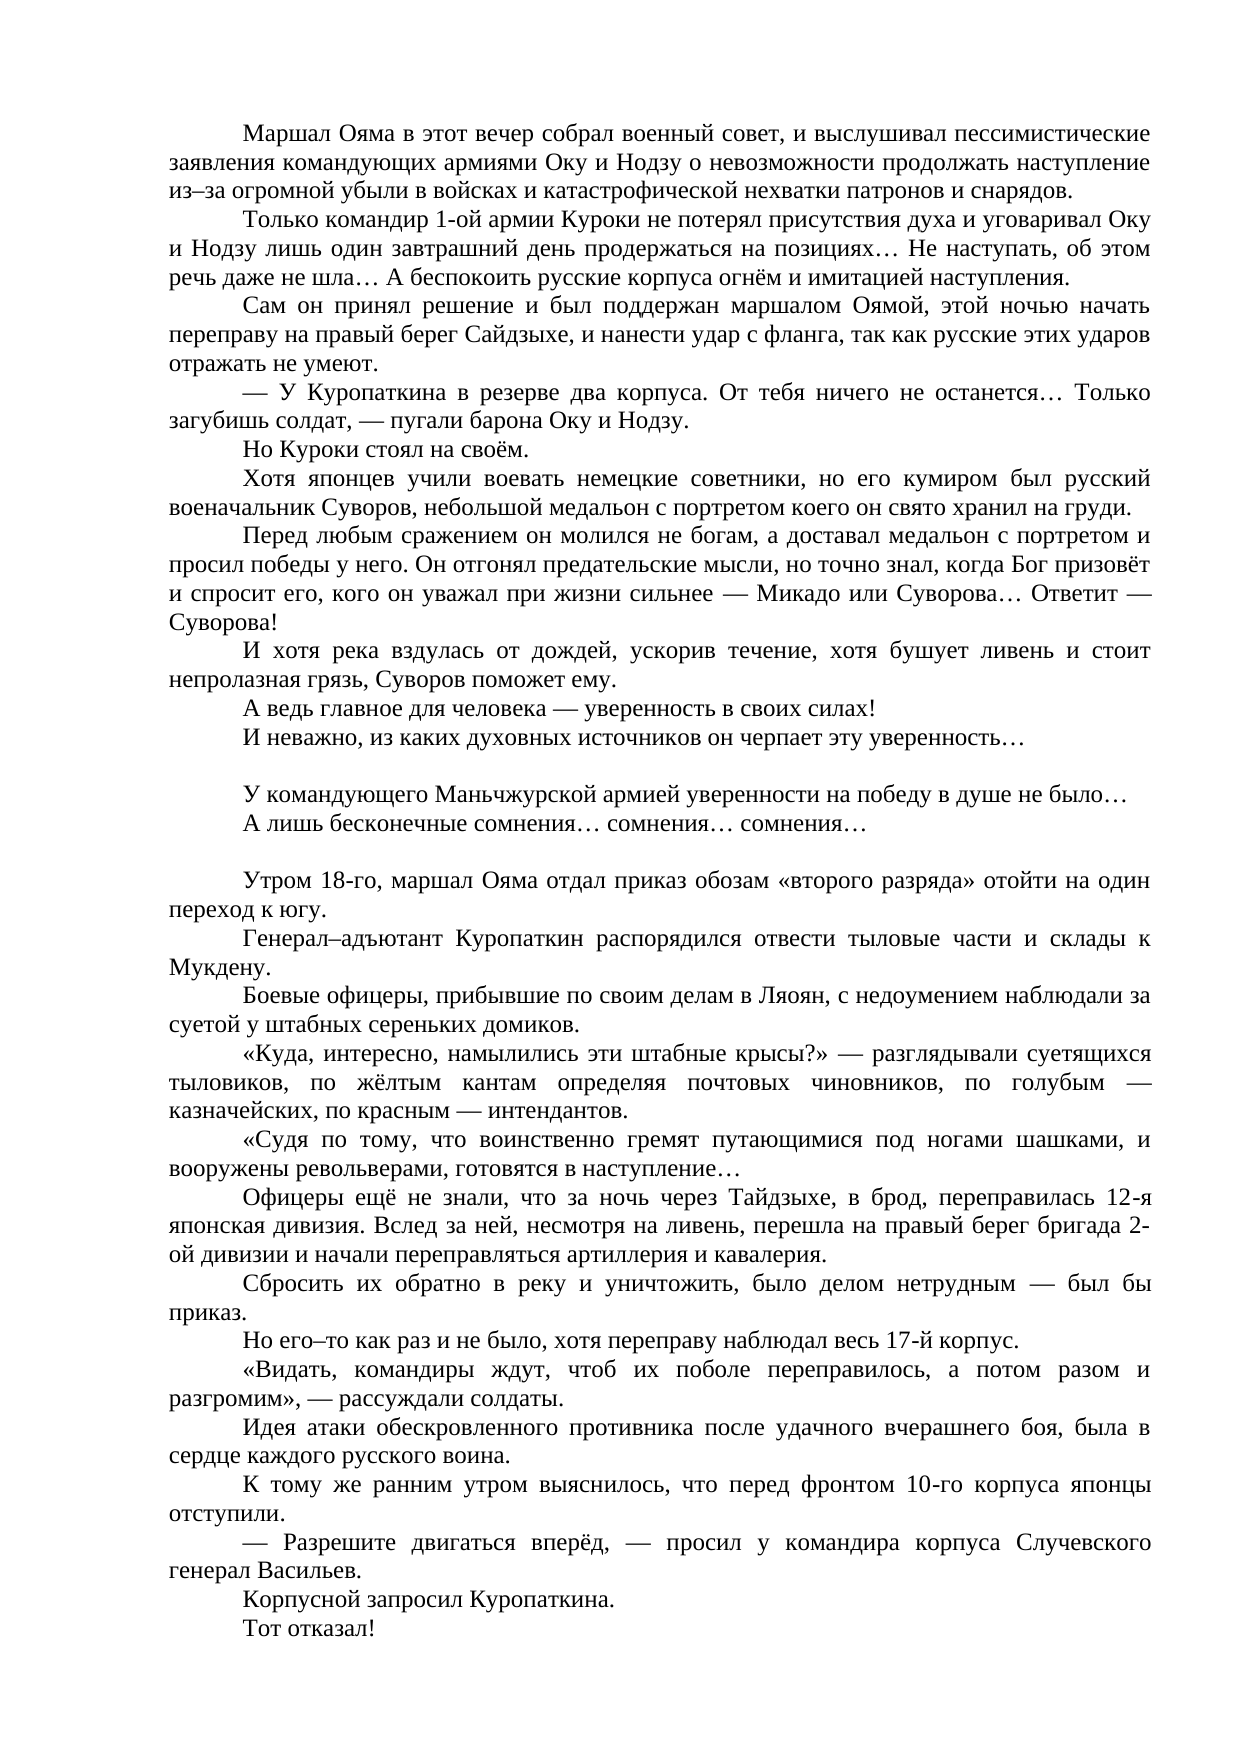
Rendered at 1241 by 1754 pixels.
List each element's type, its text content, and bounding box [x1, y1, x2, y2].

text Сам он принял решение и был поддержан маршалом Оямой, этой ночью начать переправу на правый берег Сайдзыхе, и нанести удар с фланга, так как русские этих ударов отражать не умеют. [169, 291, 1152, 377]
text Но Куроки стоял на своём. [169, 434, 1152, 463]
text Но его–то как раз и не было, хотя переправу наблюдал весь 17‑й корпус. [169, 1326, 1152, 1354]
text Утром 18‑го, маршал Ояма отдал приказ обозам «второго разряда» отойти на один переход к югу. [169, 866, 1152, 923]
text Тот отказал! [169, 1613, 1152, 1642]
text Маршал Ояма в этот вечер собрал военный совет, и выслушивал пессимистические заявления командующих армиями Оку и Нодзу о невозможности продолжать наступление из–за огромной убыли в войсках и катастрофической нехватки патронов и снарядов. [169, 118, 1152, 204]
text — Разрешите двигаться вперёд, — просил у командира корпуса Случевского генерал Васильев. [169, 1527, 1152, 1584]
text Боевые офицеры, прибывшие по своим делам в Ляоян, с недоумением наблюдали за суетой у штабных сереньких домиков. [169, 981, 1152, 1038]
text Перед любым сражением он молился не богам, а доставал медальон с портретом и просил победы у него. Он отгонял предательские мысли, но точно знал, когда Бог призовёт и спросит его, кого он уважал при жизни сильнее — Микадо или Суворова… Ответит — Суворова! [169, 521, 1152, 636]
text К тому же ранним утром выяснилось, что перед фронтом 10‑го корпуса японцы отступили. [169, 1469, 1152, 1527]
text — У Куропаткина в резерве два корпуса. От тебя ничего не останется… Только загубишь солдат, — пугали барона Оку и Нодзу. [169, 377, 1152, 434]
text И хотя река вздулась от дождей, ускорив течение, хотя бушует ливень и стоит непролазная грязь, Суворов поможет ему. [169, 636, 1152, 693]
text Сбросить их обратно в реку и уничтожить, было делом нетрудным — был бы приказ. [169, 1268, 1152, 1326]
text Только командир 1-ой армии Куроки не потерял присутствия духа и уговаривал Оку и Нодзу лишь один завтрашний день продержаться на позициях… Не наступать, об этом речь даже не шла… А беспокоить русские корпуса огнём и имитацией наступления. [169, 204, 1152, 291]
text А лишь бесконечные сомнения… сомнения… сомнения… [169, 808, 1152, 837]
text Корпусной запросил Куропаткина. [169, 1584, 1152, 1613]
text «Видать, командиры ждут, чтоб их поболе переправилось, а потом разом и разгромим», — рассуждали солдаты. [169, 1354, 1152, 1412]
text Идея атаки обескровленного противника после удачного вчерашнего боя, была в сердце каждого русского воина. [169, 1412, 1152, 1469]
text И неважно, из каких духовных источников он черпает эту уверенность… [169, 722, 1152, 751]
text А ведь главное для человека — уверенность в своих силах! [169, 693, 1152, 722]
text Офицеры ещё не знали, что за ночь через Тайдзыхе, в брод, переправилась 12‑я японская дивизия. Вслед за ней, несмотря на ливень, перешла на правый берег бригада 2-ой дивизии и начали переправляться артиллерия и кавалерия. [169, 1182, 1152, 1268]
text У командующего Маньчжурской армией уверенности на победу в душе не было… [169, 779, 1152, 808]
text «Судя по тому, что воинственно гремят путающимися под ногами шашками, и вооружены револьверами, готовятся в наступление… [169, 1124, 1152, 1182]
text Хотя японцев учили воевать немецкие советники, но его кумиром был русский военачальник Суворов, небольшой медальон с портретом коего он свято хранил на груди. [169, 463, 1152, 521]
text Генерал–адъютант Куропаткин распорядился отвести тыловые части и склады к Мукдену. [169, 923, 1152, 981]
text «Куда, интересно, намылились эти штабные крысы?» — разглядывали суетящихся тыловиков, по жёлтым кантам определяя почтовых чиновников, по голубым — казначейских, по красным — интендантов. [169, 1038, 1152, 1124]
